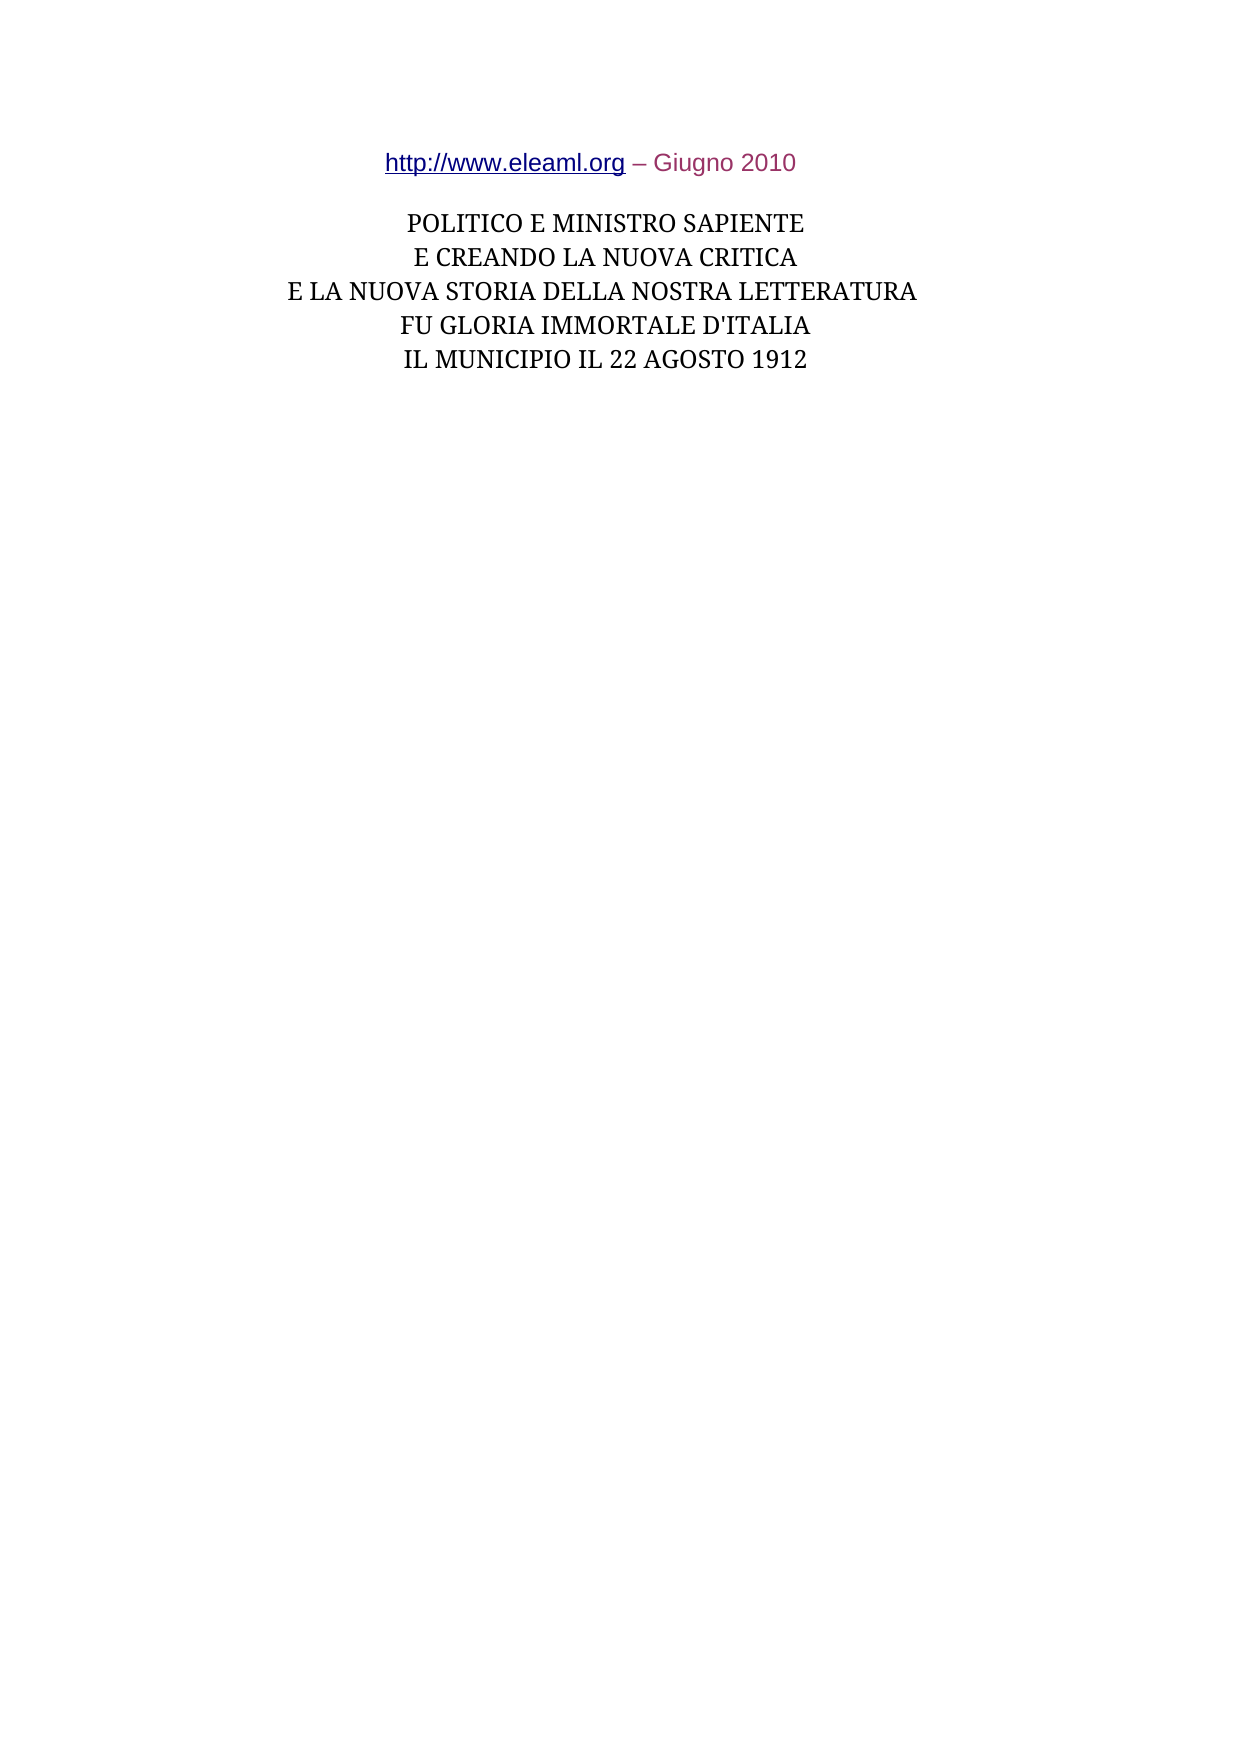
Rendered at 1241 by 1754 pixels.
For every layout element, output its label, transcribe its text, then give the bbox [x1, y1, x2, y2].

text FU GLORIA IMMORTALE D'ITALIA [177, 308, 1004, 342]
text IL MUNICIPIO IL 22 AGOSTO 1912 [177, 342, 1004, 376]
text E CREANDO LA NUOVA CRITICA [177, 240, 1004, 274]
text E LA NUOVA STORIA DELLA NOSTRA LETTERATURA [177, 274, 1004, 308]
text POLITICO E MINISTRO SAPIENTE [177, 206, 1004, 240]
